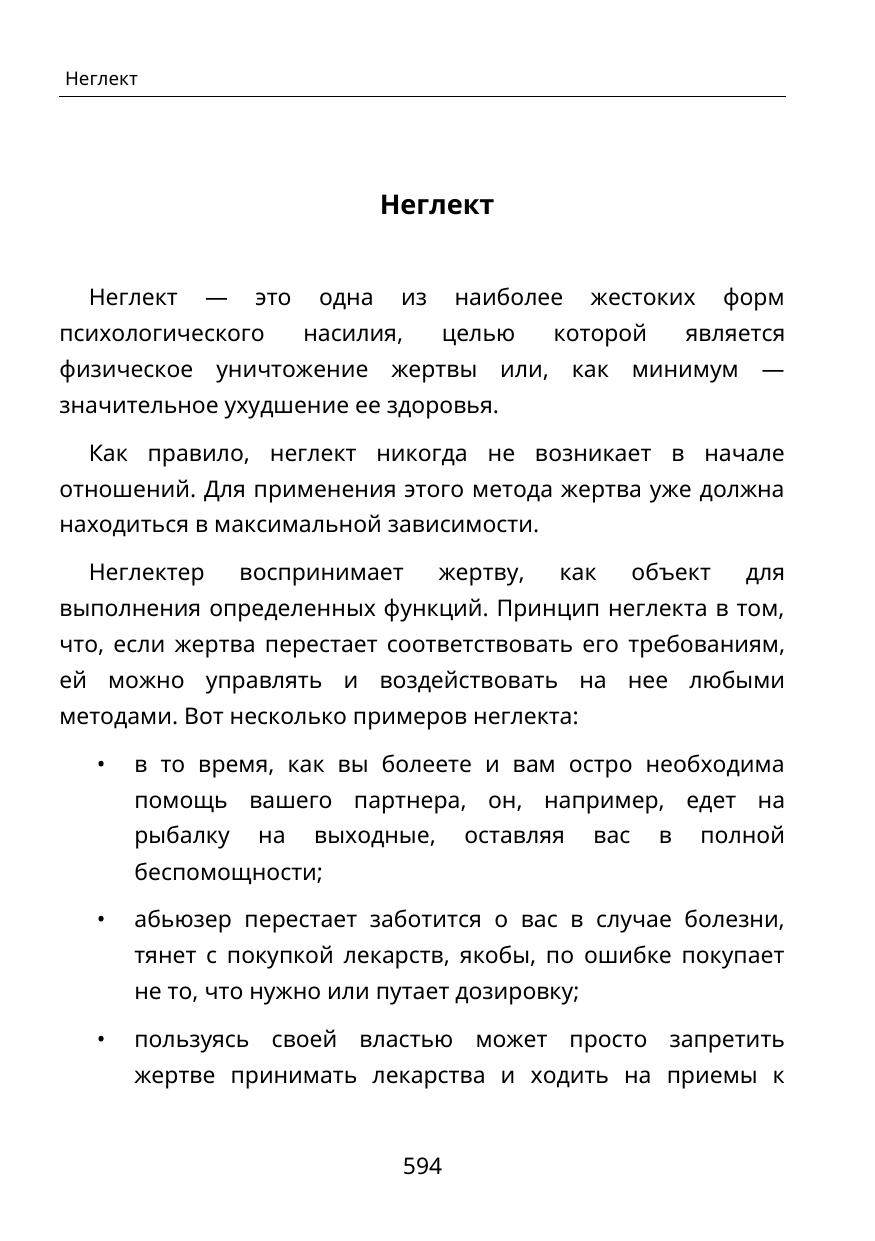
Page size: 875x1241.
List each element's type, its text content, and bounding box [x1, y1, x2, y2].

list абьюзер перестает заботится о вас в случае болезни, тянет с покупкой лекарств, якобы, по ошибке покупает не то, что нужно или путает дозировку; [97, 903, 786, 1006]
text Неглект — это одна из наиболее жестоких форм психологического насилия, целью которой является физическое уничтожение жертвы или, как минимум — значительное ухудшение ее здоровья. [59, 281, 786, 420]
subtitle Неглект [59, 185, 786, 222]
text Как правило, неглект никогда не возникает в начале отношений. Для применения этого метода жертва уже должна находиться в максимальной зависимости. [59, 437, 786, 540]
list в то время, как вы болеете и вам остро необходима помощь вашего партнера, он, например, едет на рыбалку на выходные, оставляя вас в полной беспомощности; [97, 748, 786, 887]
text Неглектер воспринимает жертву, как объект для выполнения определенных функций. Принцип неглекта в том, что, если жертва перестает соответствовать его требованиям, ей можно управлять и воздействовать на нее любыми методами. Вот несколько примеров неглекта: [59, 556, 786, 731]
list пользуясь своей властью может просто запретить жертве принимать лекарства и ходить на приемы к [97, 1023, 786, 1090]
